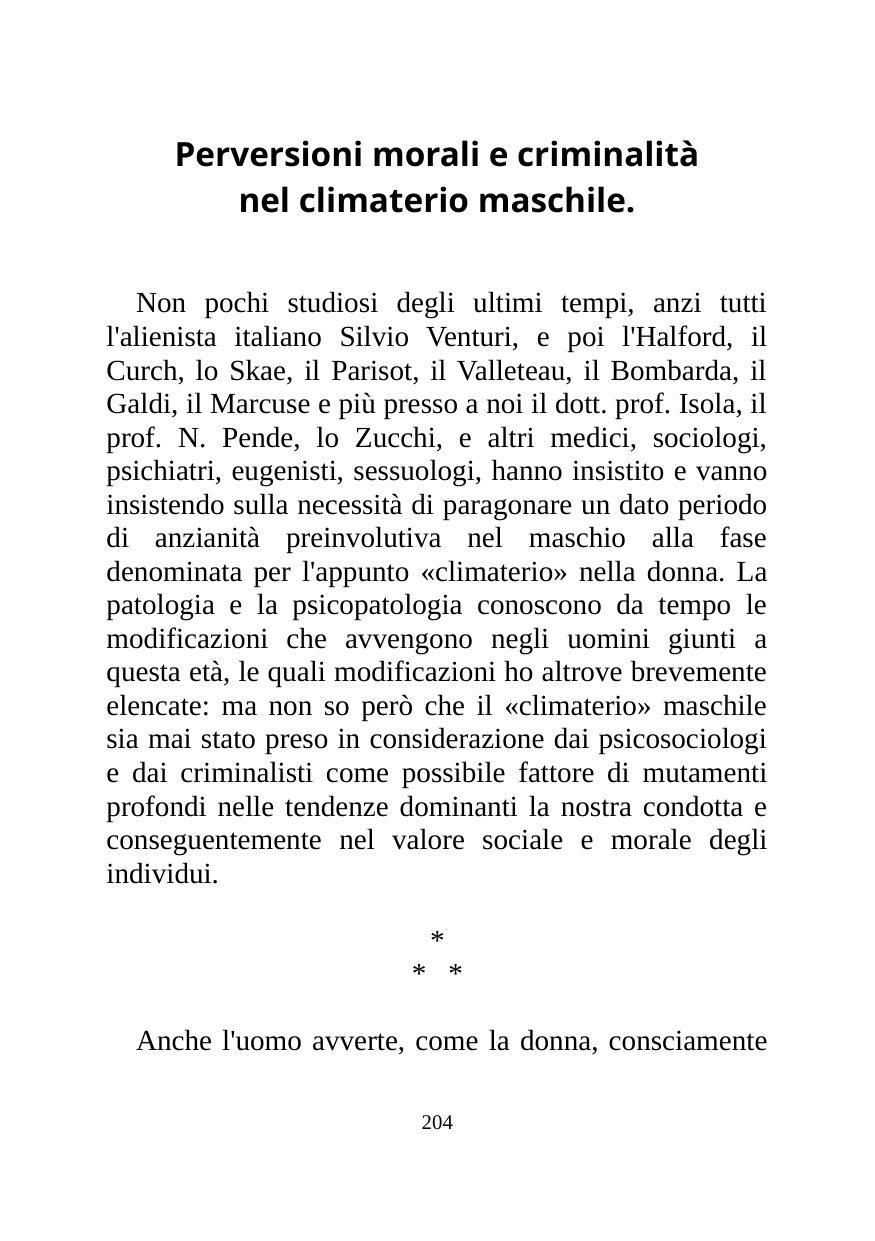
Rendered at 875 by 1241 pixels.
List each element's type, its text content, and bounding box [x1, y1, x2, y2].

text Anche l'uomo avverte, come la donna, consciamente [106, 1023, 768, 1057]
subtitle Perversioni morali e criminalità nel climaterio maschile. [106, 131, 768, 222]
text Non pochi studiosi degli ultimi tempi, anzi tutti l'alienista italiano Silvio Venturi, e poi l'Halford, il Curch, lo Skae, il Parisot, il Valleteau, il Bombarda, il Galdi, il Marcuse e più presso a noi il dott. prof. Isola, il prof. N. Pende, lo Zucchi, e altri medici, sociologi, psichiatri, eugenisti, sessuologi, hanno insistito e vanno insistendo sulla necessità di paragonare un dato periodo di anzianità preinvolutiva nel maschio alla fase denominata per l'appunto «climaterio» nella donna. La patologia e la psicopatologia conoscono da tempo le modificazioni che avvengono negli uomini giunti a questa età, le quali modificazioni ho altrove brevemente elencate: ma non so però che il «climaterio» maschile sia mai stato preso in considerazione dai psicosociologi e dai criminalisti come possibile fattore di mutamenti profondi nelle tendenze dominanti la nostra condotta e conseguentemente nel valore sociale e morale degli individui. [106, 286, 768, 889]
text * [106, 923, 768, 956]
text * * [106, 956, 768, 990]
